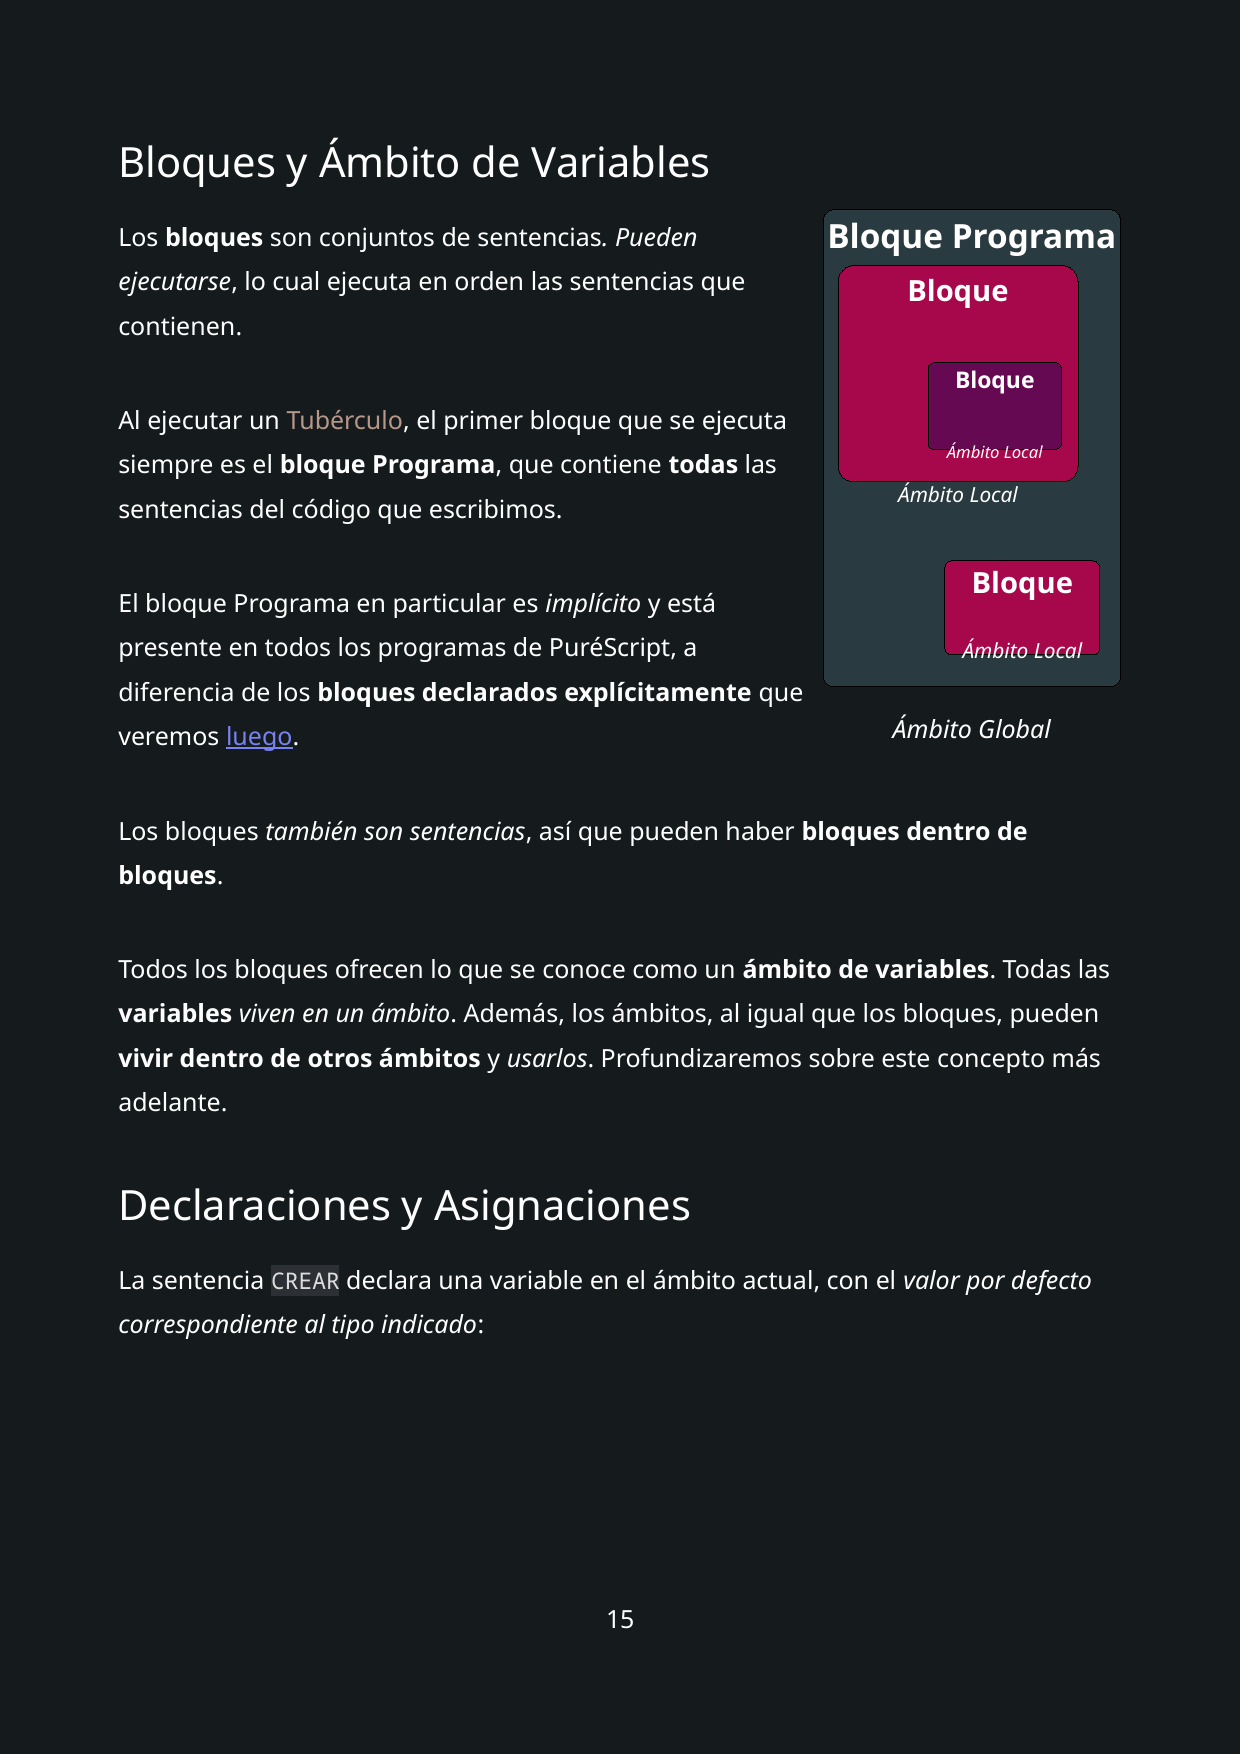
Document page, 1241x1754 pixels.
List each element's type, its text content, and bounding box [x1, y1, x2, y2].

text Al ejecutar un Tubérculo, el primer bloque que se ejecuta siempre es el bloque Programa, que contiene todas las sentencias del código que escribimos. [118, 403, 823, 525]
text El bloque Programa en particular es implícito y está presente en todos los programas de PuréScript, a diferencia de los bloques declarados explícitamente que veremos luego. [118, 586, 1122, 753]
text Los bloques también son sentencias, así que pueden haber bloques dentro de bloques. [118, 813, 1122, 891]
text La sentencia CREAR declara una variable en el ámbito actual, con el valor por defecto correspondiente al tipo indicado: [118, 1263, 1122, 1341]
text Los bloques son conjuntos de sentencias. Pueden ejecutarse, lo cual ejecuta en orden las sentencias que contienen. [118, 220, 823, 342]
subtitle Declaraciones y Asignaciones [118, 1176, 1122, 1233]
subtitle Bloques y Ámbito de Variables [118, 133, 1122, 189]
text Todos los bloques ofrecen lo que se conoce como un ámbito de variables. Todas las variables viven en un ámbito. Además, los ámbitos, al igual que los bloques, pueden vivir dentro de otros ámbitos y usarlos. Profundizaremos sobre este concepto más adelante. [118, 952, 1122, 1119]
